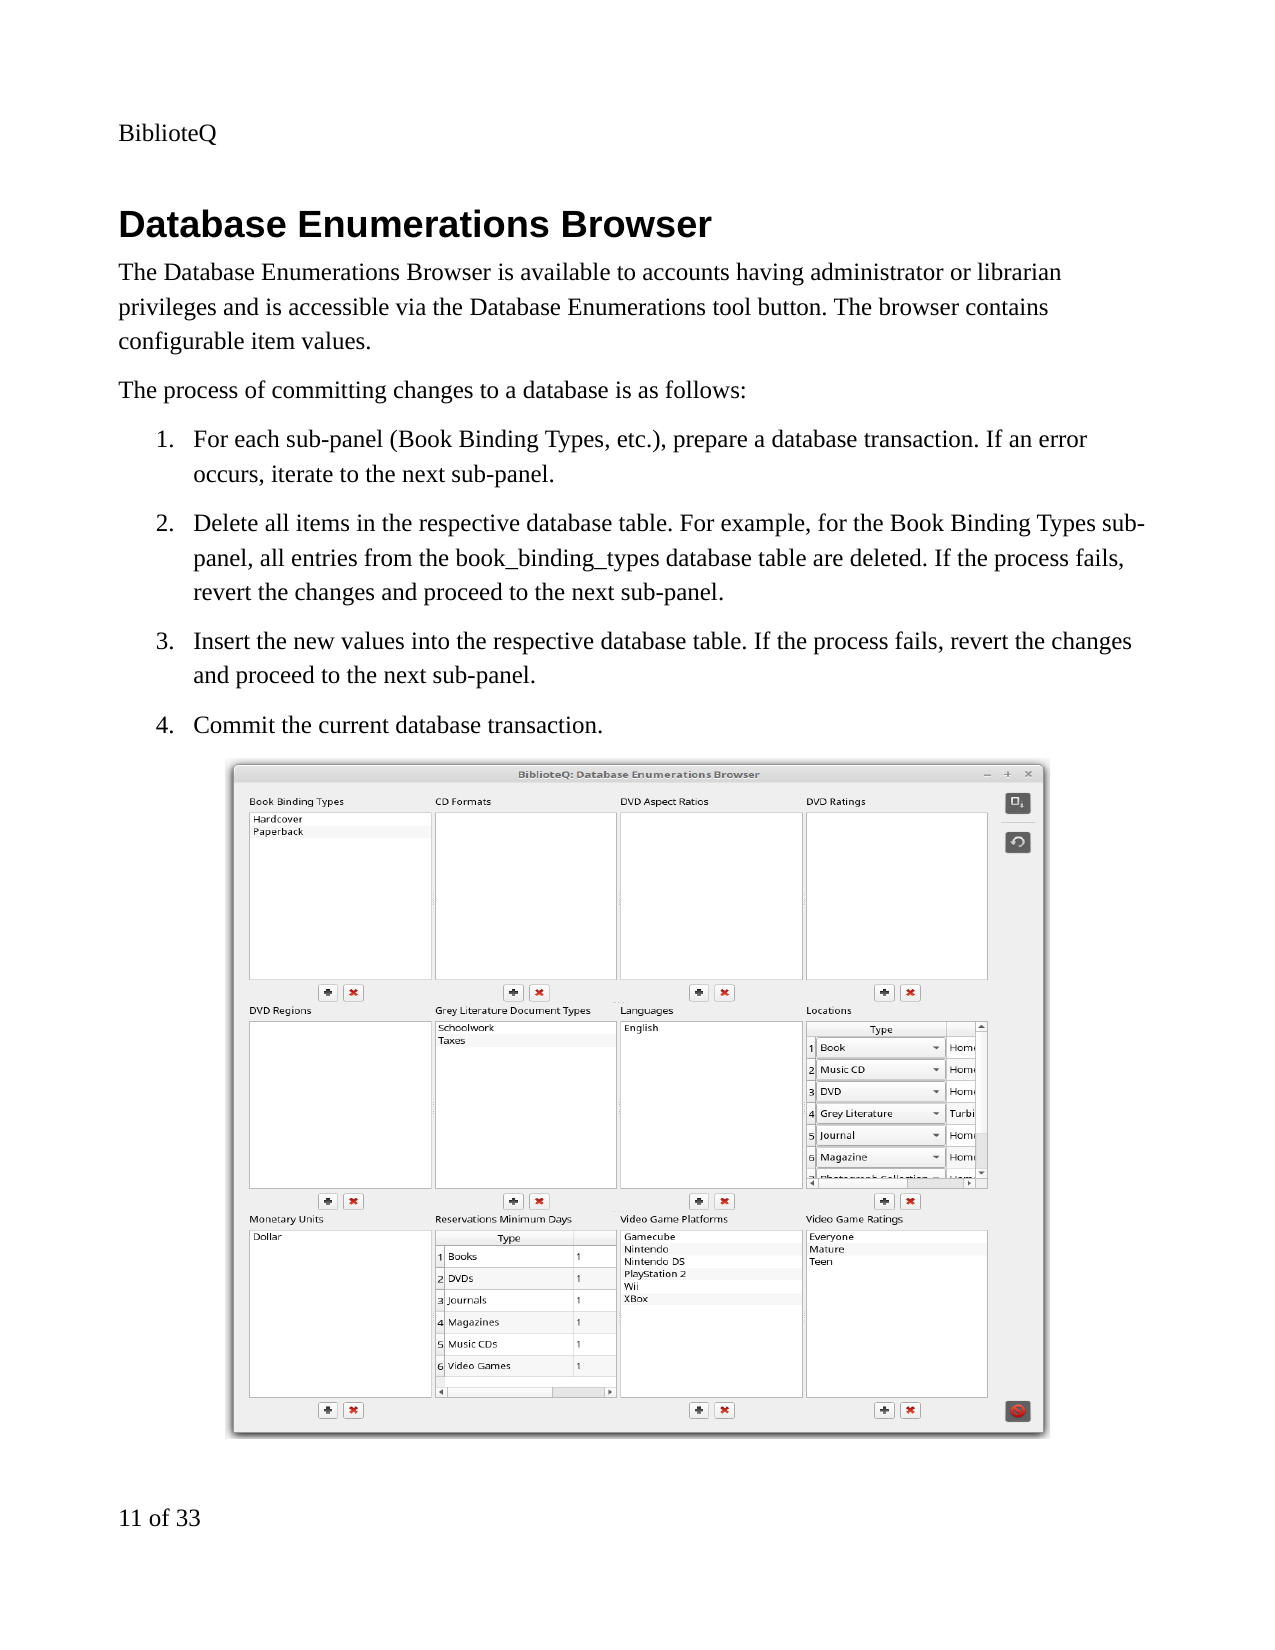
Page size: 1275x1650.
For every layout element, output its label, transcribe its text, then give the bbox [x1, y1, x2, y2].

list Insert the new values into the respective database table. If the process fails, revert the changes and proceed to the next sub-panel. [156, 626, 1157, 689]
list Commit the current database transaction. [156, 710, 1157, 738]
subtitle Database Enumerations Browser [118, 201, 1157, 245]
text The Database Enumerations Browser is available to accounts having administrator or librarian privileges and is accessible via the Database Enumerations tool button. The browser contains configurable item values. [118, 257, 1157, 355]
text The process of committing changes to a database is as follows: [118, 376, 1157, 404]
picture [225, 758, 1050, 1439]
list For each sub-panel (Book Binding Types, etc.), prepare a database transaction. If an error occurs, iterate to the next sub-panel. [156, 424, 1157, 488]
list Delete all items in the respective database table. For example, for the Book Binding Types sub-panel, all entries from the book_binding_types database table are deleted. If the process fails, revert the changes and proceed to the next sub-panel. [156, 508, 1157, 606]
